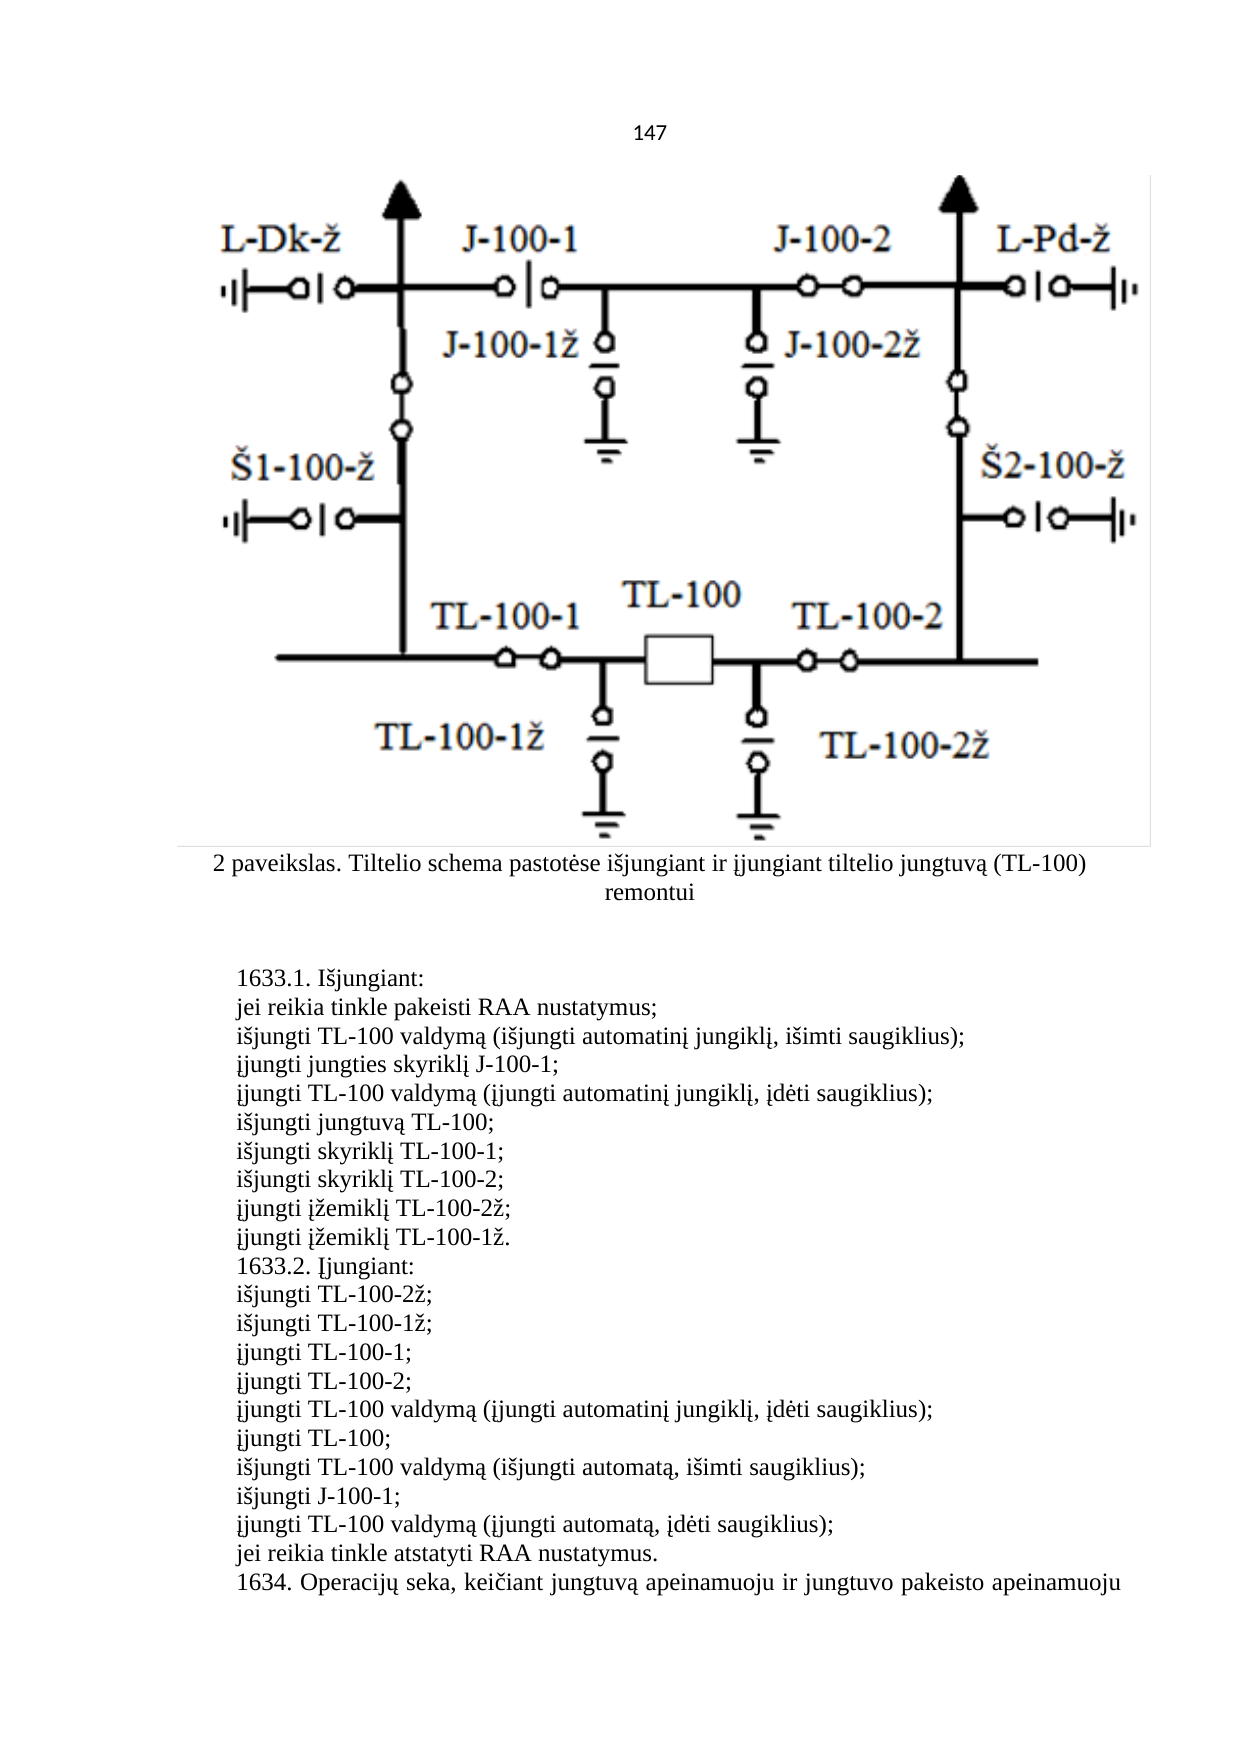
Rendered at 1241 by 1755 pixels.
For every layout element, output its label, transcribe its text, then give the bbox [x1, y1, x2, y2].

text išjungti skyriklį TL-100-1; [177, 1136, 1122, 1164]
text įjungti TL-100 valdymą (įjungti automatinį jungiklį, įdėti saugiklius); [177, 1078, 1122, 1107]
text įjungti TL-100 valdymą (įjungti automatą, įdėti saugiklius); [177, 1509, 1122, 1538]
text 1633.1. Išjungiant: [177, 963, 1122, 992]
text įjungti TL-100; [177, 1423, 1122, 1452]
text jei reikia tinkle atstatyti RAA nustatymus. [177, 1538, 1122, 1567]
text įjungti įžemiklį TL-100-2ž; [177, 1193, 1122, 1222]
text išjungti TL-100-1ž; [177, 1308, 1122, 1337]
text įjungti TL-100 valdymą (įjungti automatinį jungiklį, įdėti saugiklius); [177, 1394, 1122, 1423]
text išjungti TL-100 valdymą (išjungti automatą, išimti saugiklius); [177, 1452, 1122, 1481]
text išjungti TL-100 valdymą (išjungti automatinį jungiklį, išimti saugiklius); [177, 1021, 1122, 1049]
text išjungti J-100-1; [177, 1481, 1122, 1509]
text įjungti TL-100-1; [177, 1337, 1122, 1366]
text išjungti skyriklį TL-100-2; [177, 1164, 1122, 1193]
text įjungti jungties skyriklį J-100-1; [177, 1049, 1122, 1078]
text 1633.2. Įjungiant: [177, 1251, 1122, 1279]
text įjungti TL-100-2; [177, 1366, 1122, 1394]
text išjungti jungtuvą TL-100; [177, 1107, 1122, 1136]
text įjungti įžemiklį TL-100-1ž. [177, 1222, 1122, 1251]
text 1634. Operacijų seka, keičiant jungtuvą apeinamuoju ir jungtuvo pakeisto apeinamuoju [177, 1567, 1122, 1596]
text 2 paveikslas. Tiltelio schema pastotėse išjungiant ir įjungiant tiltelio jungtuvą (TL-100) remontui [177, 848, 1122, 906]
text išjungti TL-100-2ž; [177, 1279, 1122, 1308]
text jei reikia tinkle pakeisti RAA nustatymus; [177, 992, 1122, 1021]
